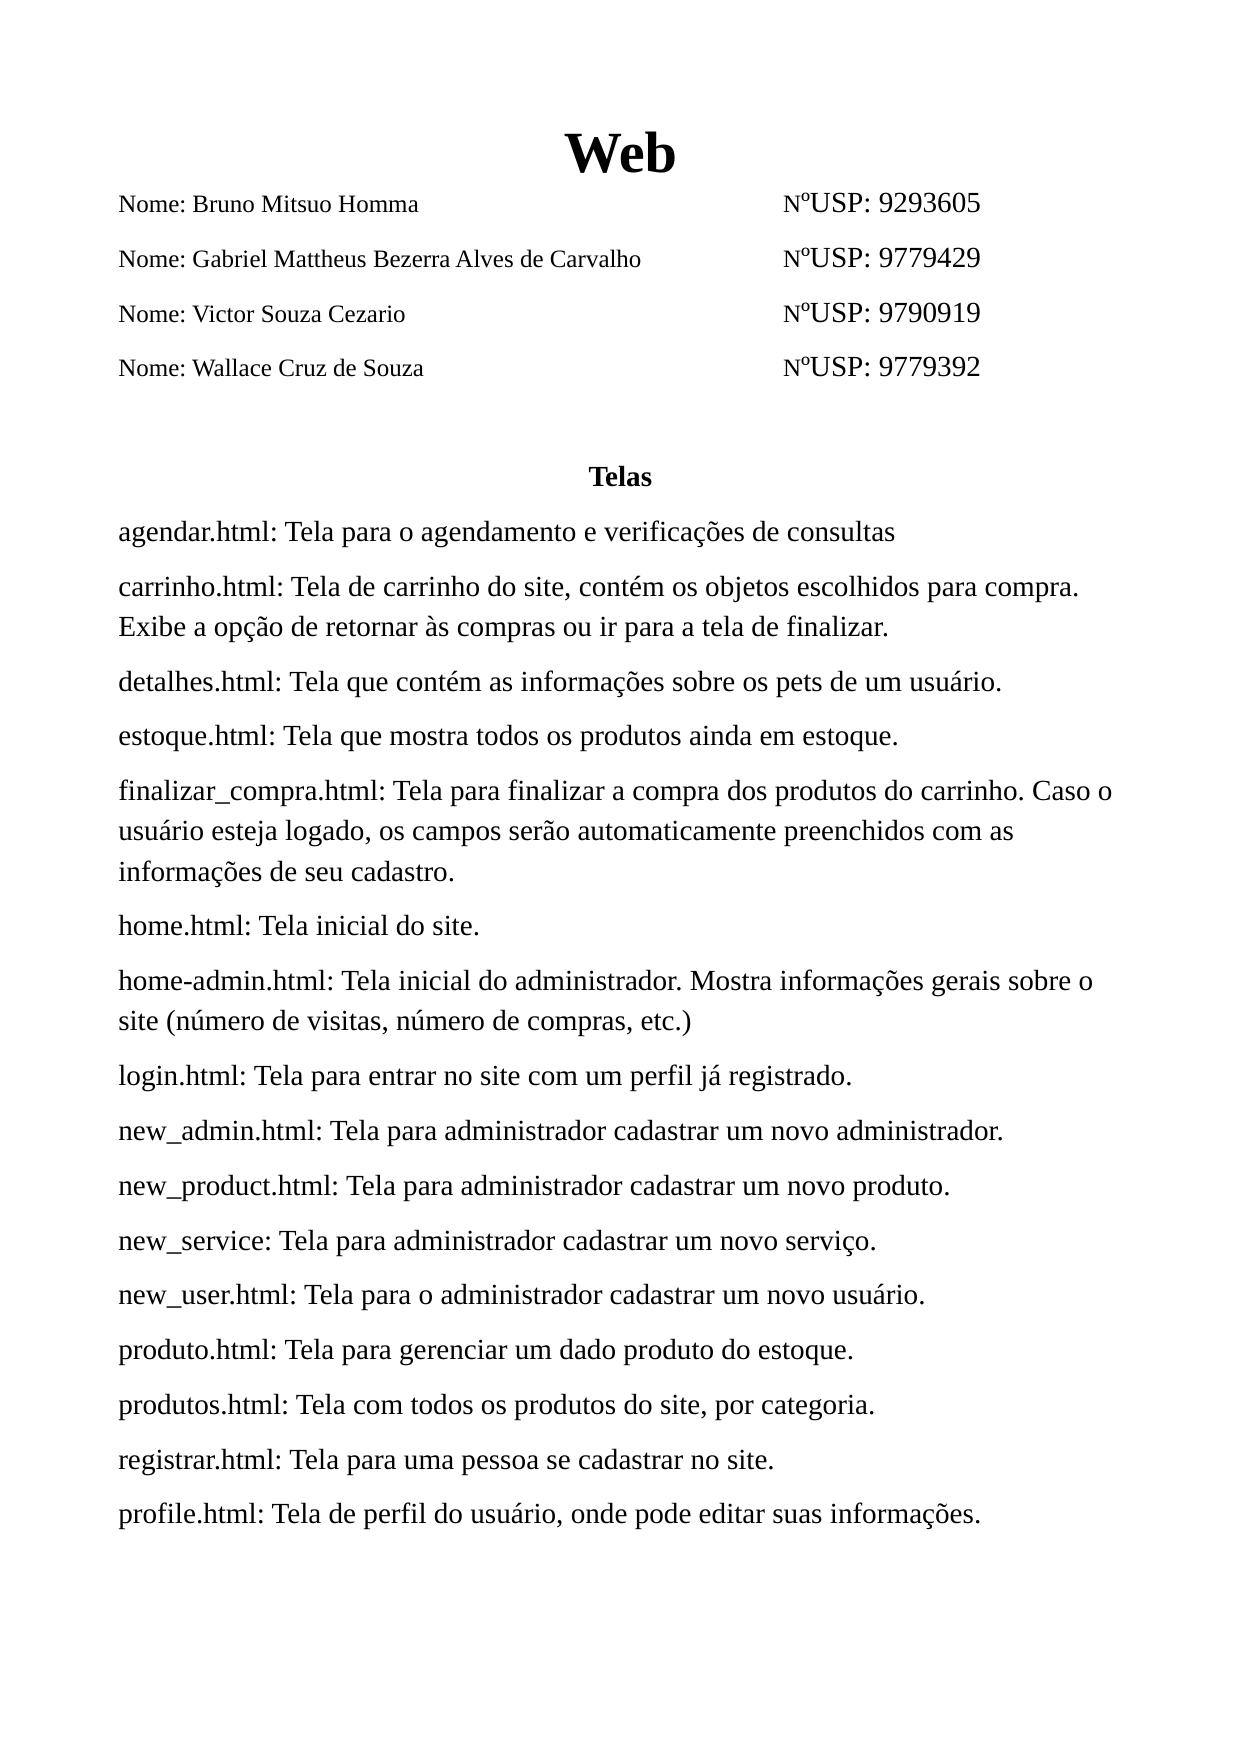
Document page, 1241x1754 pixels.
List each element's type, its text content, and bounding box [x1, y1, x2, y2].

subtitle Web [118, 118, 1122, 185]
text Nome: Wallace Cruz de Souza NºUSP: 9779392 [118, 349, 1122, 383]
text home-admin.html: Tela inicial do administrador. Mostra informações gerais sobre o site (número de visitas, número de compras, etc.) [118, 963, 1122, 1037]
text detalhes.html: Tela que contém as informações sobre os pets de um usuário. [118, 664, 1122, 697]
text agendar.html: Tela para o agendamento e verificações de consultas [118, 514, 1122, 547]
text new_user.html: Tela para o administrador cadastrar um novo usuário. [118, 1277, 1122, 1311]
text new_service: Tela para administrador cadastrar um novo serviço. [118, 1223, 1122, 1256]
text Telas [118, 459, 1122, 493]
text Nome: Victor Souza Cezario NºUSP: 9790919 [118, 295, 1122, 328]
text profile.html: Tela de perfil do usuário, onde pode editar suas informações. [118, 1497, 1122, 1530]
text Nome: Bruno Mitsuo Homma NºUSP: 9293605 [118, 185, 1122, 219]
text produtos.html: Tela com todos os produtos do site, por categoria. [118, 1387, 1122, 1421]
text home.html: Tela inicial do site. [118, 908, 1122, 942]
text produto.html: Tela para gerenciar um dado produto do estoque. [118, 1332, 1122, 1366]
text finalizar_compra.html: Tela para finalizar a compra dos produtos do carrinho. Caso o usuário esteja logado, os campos serão automaticamente preenchidos com as informações de seu cadastro. [118, 773, 1122, 887]
text estoque.html: Tela que mostra todos os produtos ainda em estoque. [118, 718, 1122, 752]
text Nome: Gabriel Mattheus Bezerra Alves de Carvalho NºUSP: 9779429 [118, 240, 1122, 273]
text carrinho.html: Tela de carrinho do site, contém os objetos escolhidos para compra. Exibe a opção de retornar às compras ou ir para a tela de finalizar. [118, 569, 1122, 642]
text registrar.html: Tela para uma pessoa se cadastrar no site. [118, 1442, 1122, 1475]
text login.html: Tela para entrar no site com um perfil já registrado. [118, 1058, 1122, 1092]
text new_admin.html: Tela para administrador cadastrar um novo administrador. [118, 1113, 1122, 1147]
text new_product.html: Tela para administrador cadastrar um novo produto. [118, 1168, 1122, 1201]
